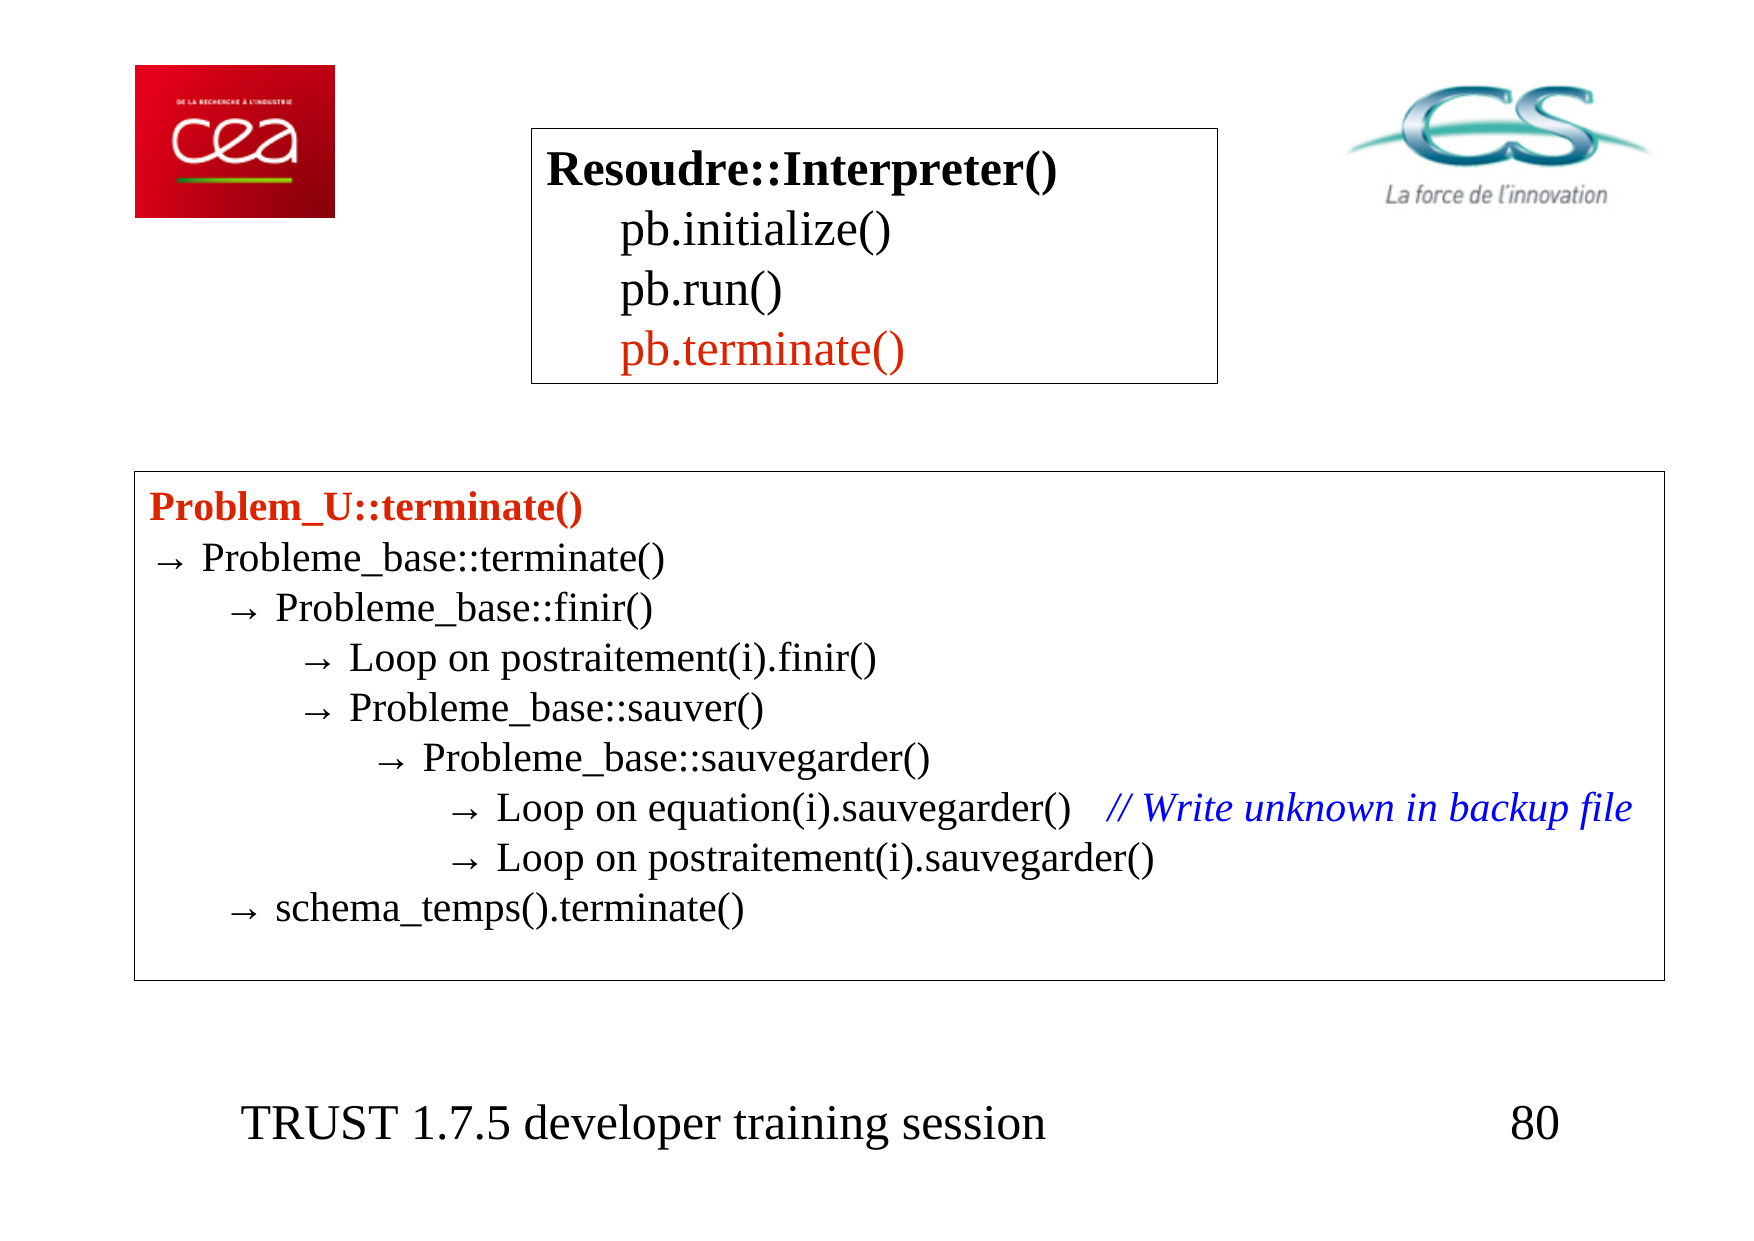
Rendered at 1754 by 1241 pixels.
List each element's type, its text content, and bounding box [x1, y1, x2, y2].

text_box Problem_U::terminate() → Probleme_base::terminate() → Probleme_base::finir() → Loop on postraitement(i).finir() → Probleme_base::sauver() → Probleme_base::sauvegarder() → Loop on equation(i).sauvegarder() // Write unknown in backup file → Loop on postraitement(i).sauvegarder() → schema_temps().terminate() [134, 471, 1665, 981]
text_box Resoudre::Interpreter() pb.initialize() pb.run() pb.terminate() [531, 128, 1218, 384]
picture [135, 65, 335, 218]
picture [1340, 73, 1662, 218]
